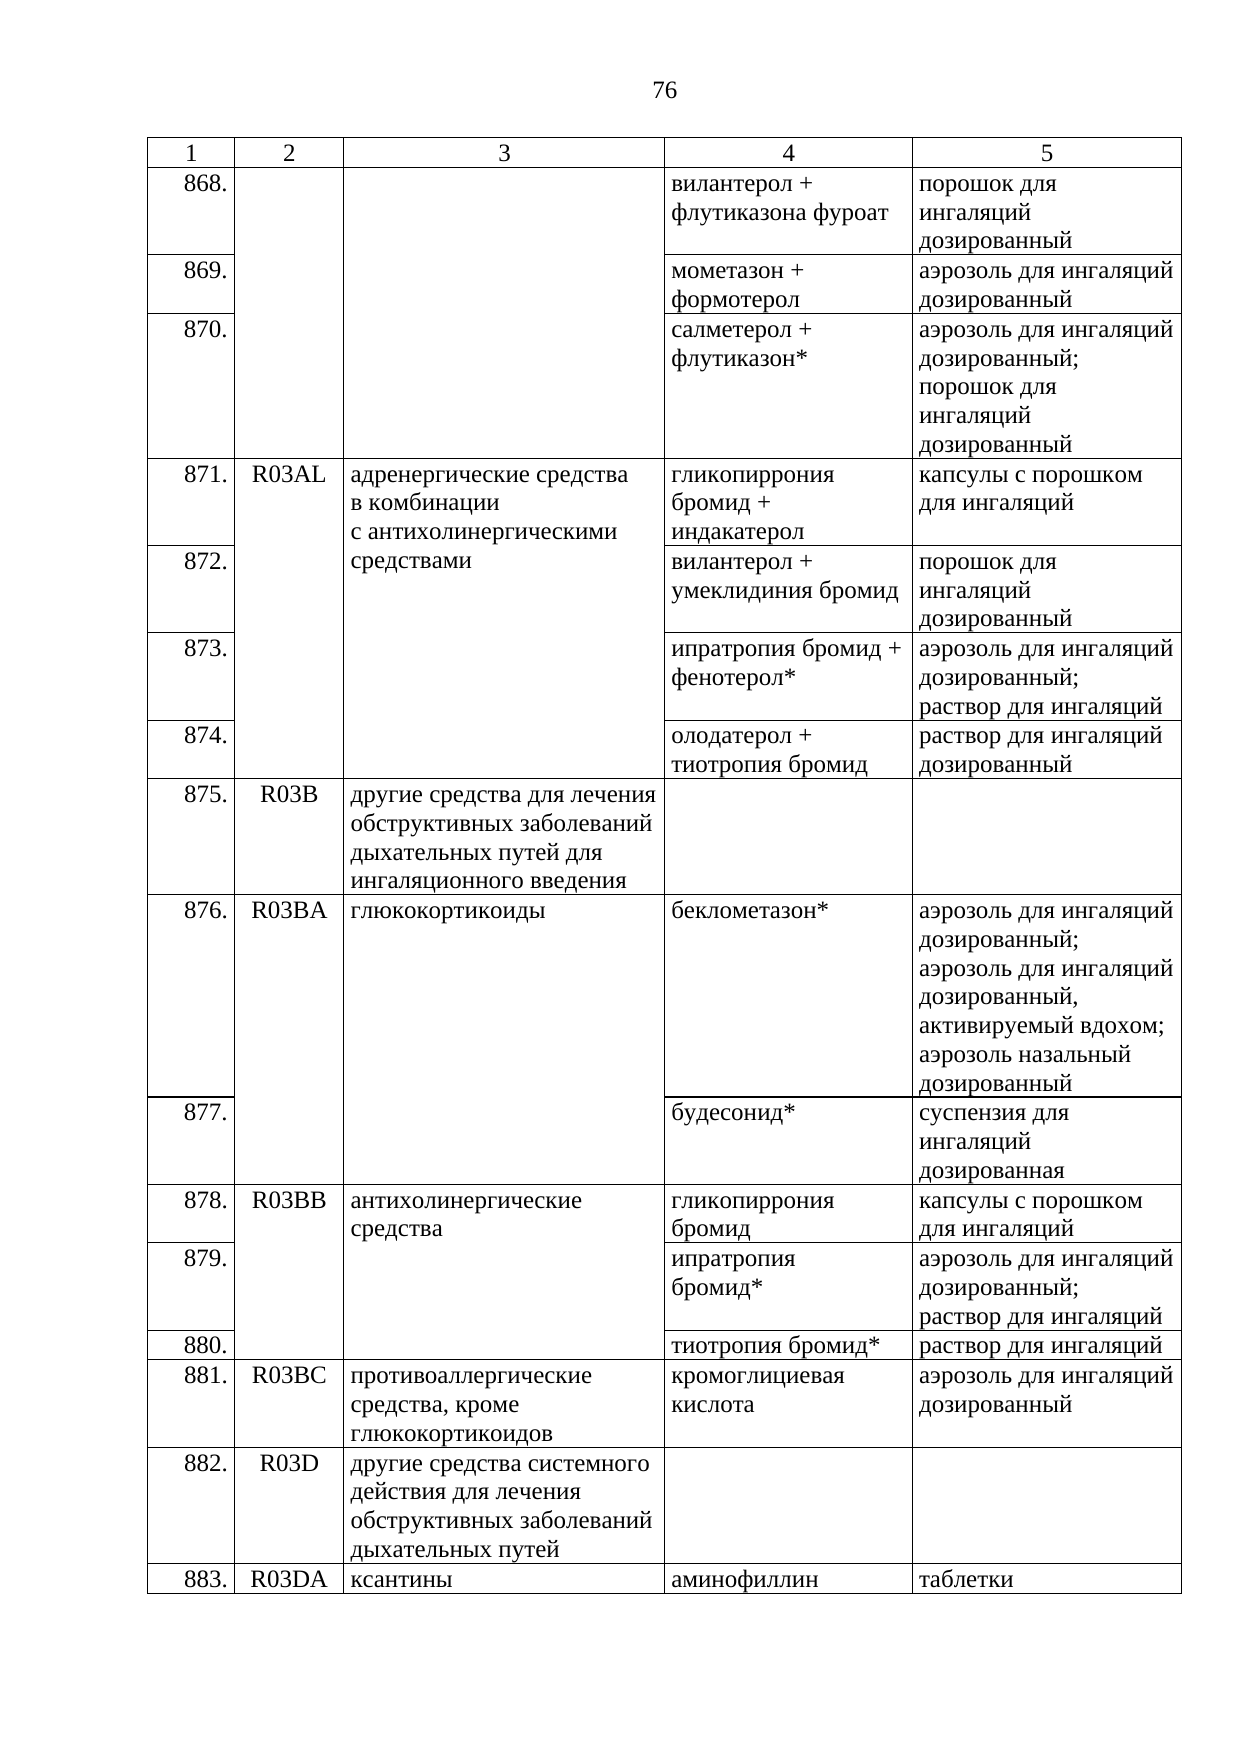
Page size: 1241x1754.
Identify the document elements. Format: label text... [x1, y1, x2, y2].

table_cell антихолинергические средства [344, 1185, 664, 1359]
table_header 4 [665, 138, 912, 167]
table_header 5 [913, 138, 1181, 167]
table_cell R03DА [235, 1564, 343, 1592]
table_cell аминофиллин [665, 1564, 912, 1592]
table_cell ипратропия бромид* [665, 1243, 912, 1329]
table_cell [665, 1448, 912, 1563]
table_cell олодатерол + тиотропия бромид [665, 721, 912, 778]
table_cell [913, 1448, 1181, 1563]
table_cell [148, 314, 234, 458]
table_cell кромоглициевая кислота [665, 1360, 912, 1447]
table_cell [148, 1185, 234, 1242]
table_cell аэрозоль для ингаляций дозированный; раствор для ингаляций [913, 633, 1181, 719]
table_cell [148, 1448, 234, 1563]
table_cell [148, 779, 234, 894]
table_cell суспензия для ингаляций дозированная [913, 1098, 1181, 1184]
table_cell R03BB [235, 1185, 343, 1359]
table_cell гликопиррония бромид [665, 1185, 912, 1242]
table_cell R03AL [235, 459, 343, 778]
table_cell [148, 1360, 234, 1447]
table_cell вилантерол + умеклидиния бромид [665, 546, 912, 632]
table_cell вилантерол + флутиказона фуроат [665, 168, 912, 254]
table_cell адренергические средства в комбинации с антихолинергическими средствами [344, 459, 664, 632]
table_cell аэрозоль для ингаляций дозированный; порошок для ингаляций дозированный [913, 314, 1181, 458]
table_cell беклометазон* [665, 895, 912, 1096]
table_cell салметерол + флутиказон* [665, 314, 912, 458]
table_cell [344, 632, 664, 719]
table_cell порошок для ингаляций дозированный [913, 546, 1181, 632]
table_cell будесонид* [665, 1098, 912, 1184]
table_cell аэрозоль для ингаляций дозированный; раствор для ингаляций [913, 1243, 1181, 1329]
table_cell [665, 779, 912, 894]
table_cell [148, 168, 234, 254]
table_cell другие средства системного действия для лечения обструктивных заболеваний дыхательных путей [344, 1448, 664, 1563]
table_cell гликопиррония бромид + индакатерол [665, 459, 912, 545]
table_cell глюкокортикоиды [344, 895, 664, 1184]
table_header 3 [344, 138, 664, 167]
table_cell мометазон + формотерол [665, 255, 912, 313]
table_cell таблетки [913, 1564, 1181, 1592]
table_cell аэрозоль для ингаляций дозированный [913, 1360, 1181, 1447]
table_cell [344, 720, 664, 778]
table_cell [148, 721, 234, 778]
table_cell [148, 459, 234, 545]
table_cell R03B [235, 779, 343, 894]
table_cell [344, 168, 664, 458]
table_cell тиотропия бромид* [665, 1331, 912, 1359]
table_cell [148, 546, 234, 632]
table_cell [148, 1331, 234, 1359]
table_cell [148, 1564, 234, 1592]
table_cell аэрозоль для ингаляций дозированный [913, 255, 1181, 313]
table_cell [148, 895, 234, 1096]
table_cell ксантины [344, 1564, 664, 1592]
table_cell раствор для ингаляций дозированный [913, 721, 1181, 778]
table_cell R03D [235, 1448, 343, 1563]
table_cell R03BC [235, 1360, 343, 1447]
table_cell [148, 633, 234, 719]
table_cell капсулы с порошком для ингаляций [913, 459, 1181, 545]
table_header 1 [148, 138, 234, 167]
table_header 2 [235, 138, 343, 167]
table_cell [235, 168, 343, 458]
table_cell раствор для ингаляций [913, 1331, 1181, 1359]
table_cell [148, 1098, 234, 1184]
table_cell порошок для ингаляций дозированный [913, 168, 1181, 254]
table_cell [913, 779, 1181, 894]
table_cell [148, 255, 234, 313]
table_cell [148, 1243, 234, 1329]
table_cell противоаллергические средства, кроме глюкокортикоидов [344, 1360, 664, 1447]
table_cell аэрозоль для ингаляций дозированный; аэрозоль для ингаляций дозированный, активируемый вдохом; аэрозоль назальный дозированный [913, 895, 1181, 1096]
table_cell другие средства для лечения обструктивных заболеваний дыхательных путей для ингаляционного введения [344, 779, 664, 894]
table_cell капсулы с порошком для ингаляций [913, 1185, 1181, 1242]
table_cell R03BA [235, 895, 343, 1184]
table_cell ипратропия бромид + фенотерол* [665, 633, 912, 719]
